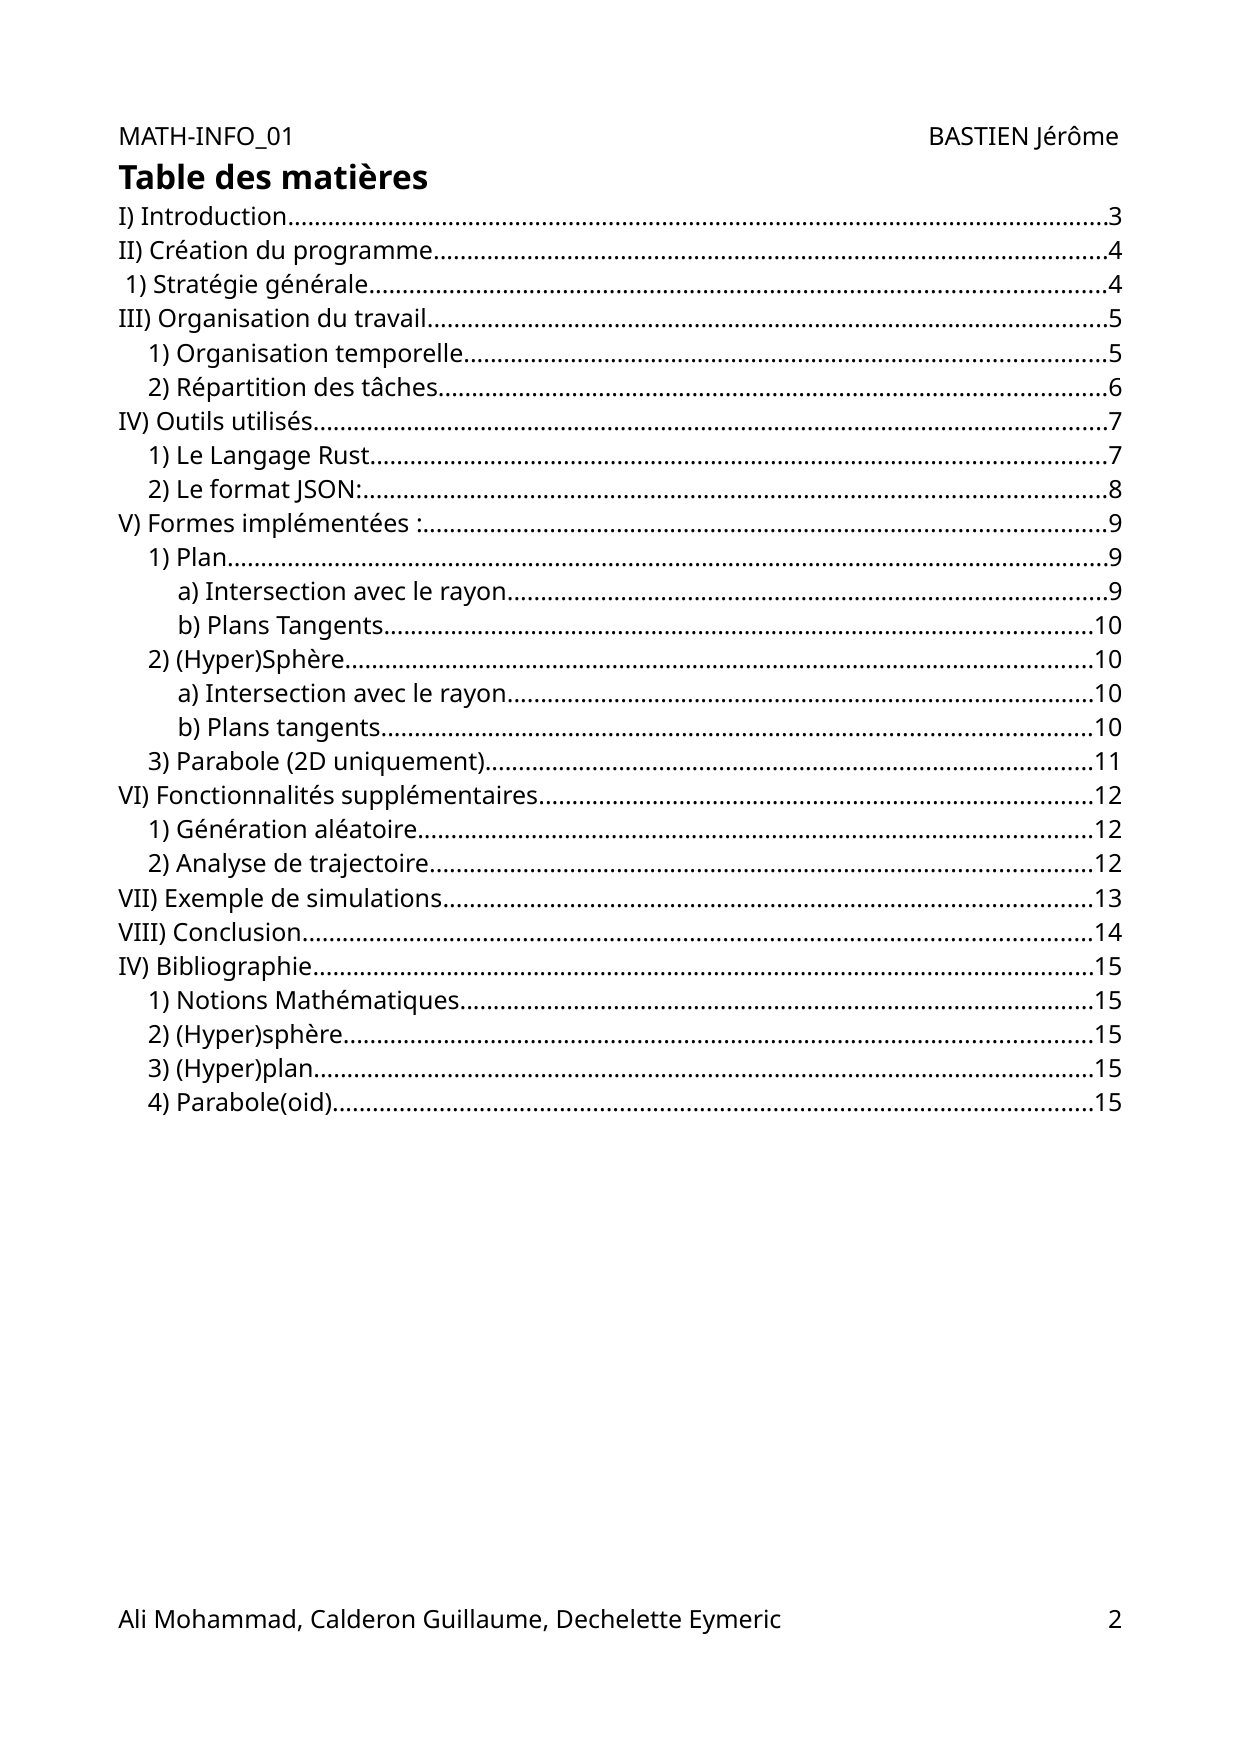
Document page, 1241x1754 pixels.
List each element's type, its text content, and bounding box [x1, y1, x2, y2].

text 2) Le format JSON: 8 [148, 471, 1122, 506]
text 3) Parabole (2D uniquement) 11 [148, 744, 1122, 778]
text 2) (Hyper)sphère 15 [148, 1016, 1122, 1051]
text 3) (Hyper)plan 15 [148, 1051, 1122, 1084]
text 1) Plan 9 [148, 539, 1122, 574]
text 2) Répartition des tâches 6 [148, 369, 1122, 403]
text a) Intersection avec le rayon 9 [177, 574, 1122, 608]
text IV) Outils utilisés 7 [118, 403, 1122, 437]
text IV) Bibliographie 15 [118, 948, 1122, 982]
text b) Plans tangents 10 [177, 710, 1122, 744]
text VII) Exemple de simulations 13 [118, 880, 1122, 914]
text 1) Organisation temporelle 5 [148, 335, 1122, 369]
text II) Création du programme 4 [118, 233, 1122, 267]
text VIII) Conclusion 14 [118, 914, 1122, 948]
text 1) Le Langage Rust 7 [148, 437, 1122, 471]
text a) Intersection avec le rayon 10 [177, 676, 1122, 710]
text 2) (Hyper)Sphère 10 [148, 642, 1122, 676]
text VI) Fonctionnalités supplémentaires 12 [118, 778, 1122, 812]
text 4) Parabole(oid) 15 [148, 1084, 1122, 1119]
text III) Organisation du travail 5 [118, 301, 1122, 335]
text 1) Génération aléatoire 12 [148, 812, 1122, 846]
text 1) Notions Mathématiques 15 [148, 982, 1122, 1016]
text 2) Analyse de trajectoire 12 [148, 846, 1122, 880]
text 1) Stratégie générale 4 [118, 267, 1122, 301]
text V) Formes implémentées : 9 [118, 506, 1122, 539]
text b) Plans Tangents 10 [177, 608, 1122, 642]
text I) Introduction 3 [118, 199, 1122, 233]
subtitle Table des matières [118, 153, 1122, 199]
